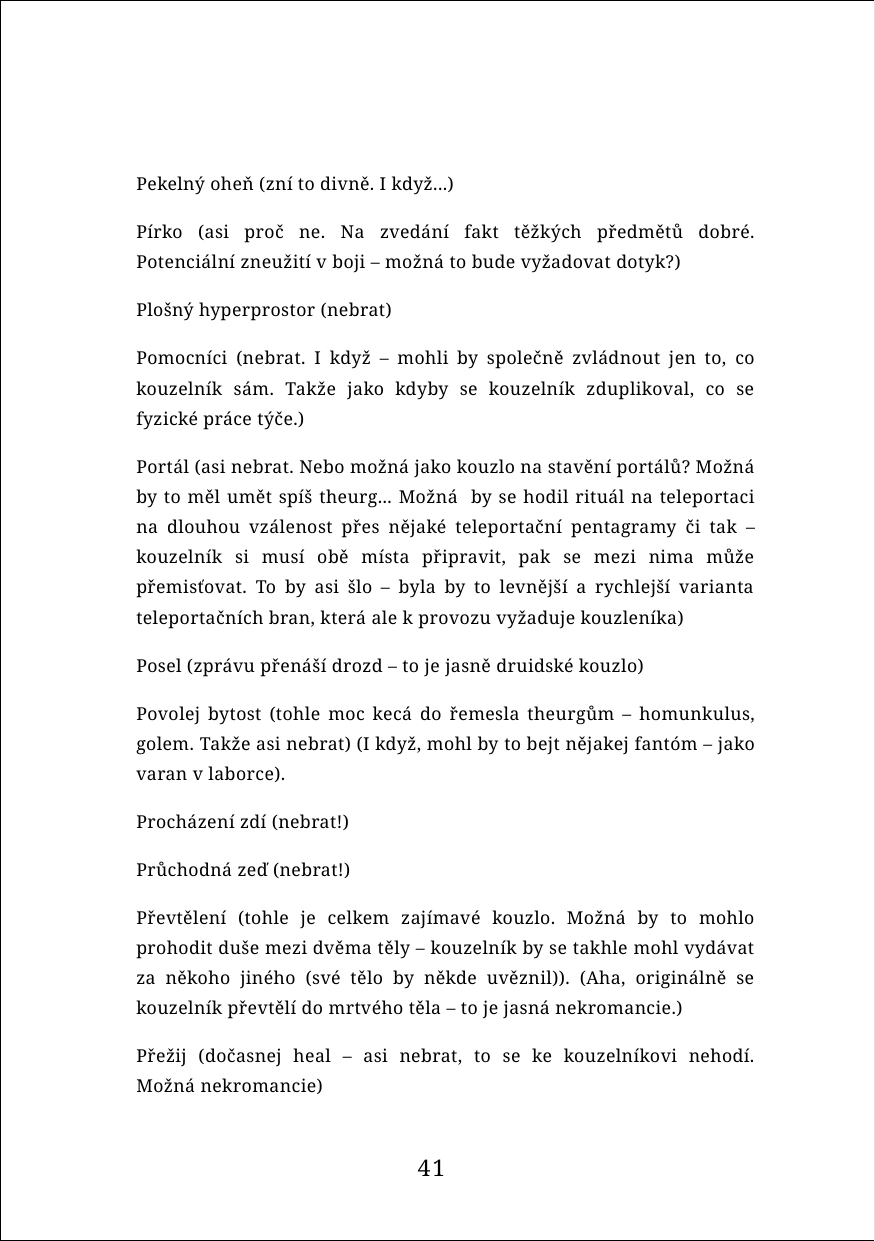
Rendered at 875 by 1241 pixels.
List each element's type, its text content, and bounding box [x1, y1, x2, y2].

text Povolej bytost (tohle moc kecá do řemesla theurgům – homunkulus, golem. Takže asi nebrat) (I když, mohl by to bejt nějakej fantóm – jako varan v laborce). [136, 701, 756, 786]
text Procházení zdí (nebrat!) [136, 809, 756, 833]
text Pekelný oheň (zní to divně. I když...) [136, 172, 756, 196]
text Portál (asi nebrat. Nebo možná jako kouzlo na stavění portálů? Možná by to měl umět spíš theurg... Možná by se hodil rituál na teleportaci na dlouhou vzálenost přes nějaké teleportační pentagramy či tak – kouzelník si musí obě místa připravit, pak se mezi nima může přemisťovat. To by asi šlo – byla by to levnější a rychlejší varianta teleportačních bran, která ale k provozu vyžaduje kouzleníka) [136, 454, 756, 629]
text Plošný hyperprostor (nebrat) [136, 298, 756, 322]
text Převtělení (tohle je celkem zajímavé kouzlo. Možná by to mohlo prohodit duše mezi dvěma těly – kouzelník by se takhle mohl vydávat za někoho jiného (své tělo by někde uvěznil)). (Aha, originálně se kouzelník převtělí do mrtvého těla – to je jasná nekromancie.) [136, 905, 756, 1020]
text Pírko (asi proč ne. Na zvedání fakt těžkých předmětů dobré. Potenciální zneužití v boji – možná to bude vyžadovat dotyk?) [136, 220, 756, 274]
text Pomocníci (nebrat. I když – mohli by společně zvládnout jen to, co kouzelník sám. Takže jako kdyby se kouzelník zduplikoval, co se fyzické práce týče.) [136, 346, 756, 430]
text Průchodná zeď (nebrat!) [136, 857, 756, 881]
text Přežij (dočasnej heal – asi nebrat, to se ke kouzelníkovi nehodí. Možná nekromancie) [136, 1044, 756, 1098]
text Posel (zprávu přenáší drozd – to je jasně druidské kouzlo) [136, 653, 756, 677]
